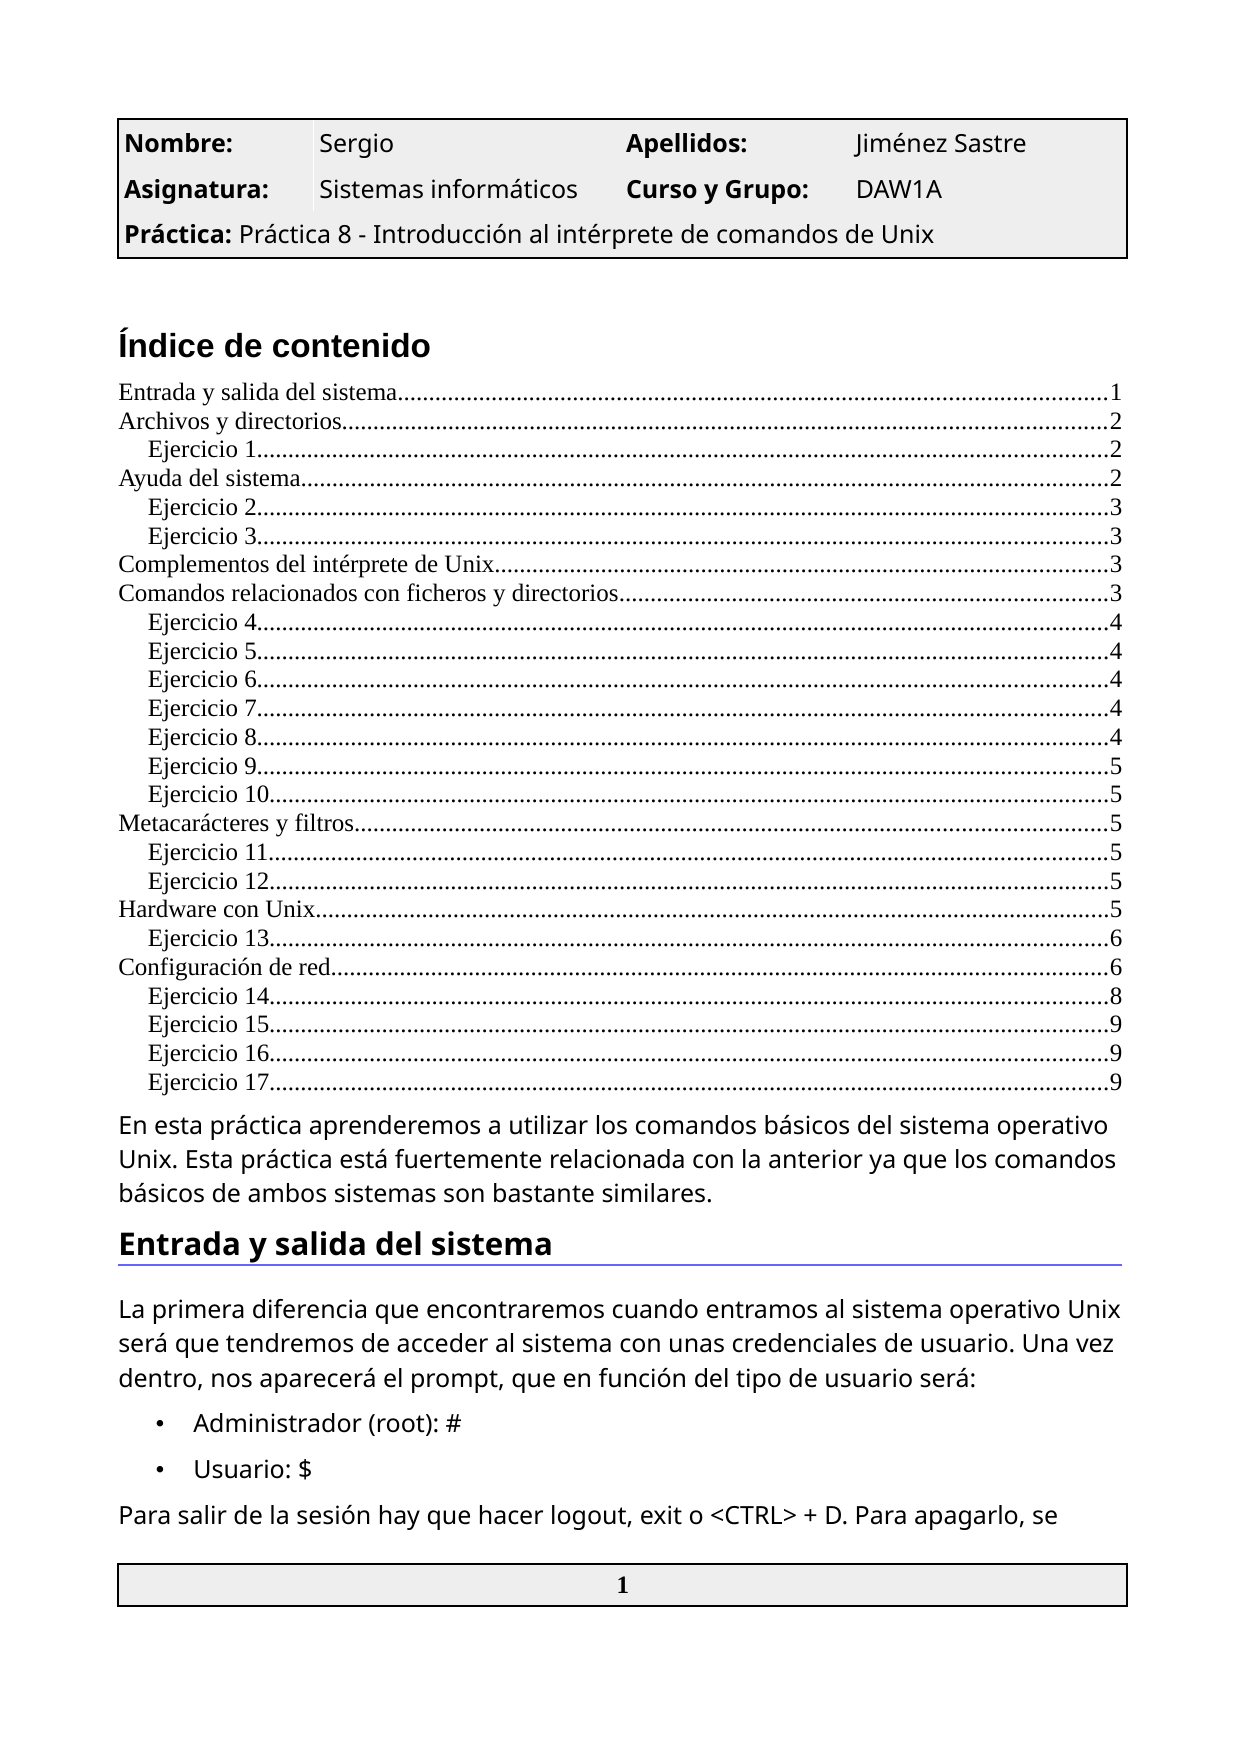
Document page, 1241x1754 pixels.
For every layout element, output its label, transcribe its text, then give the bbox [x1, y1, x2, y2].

text Ejercicio 16 9 [148, 1038, 1122, 1067]
text Archivos y directorios 2 [118, 406, 1122, 434]
text Ejercicio 1 2 [148, 434, 1122, 463]
text Ejercicio 7 4 [148, 693, 1122, 722]
subtitle Índice de contenido [118, 326, 1122, 364]
text Ejercicio 15 9 [148, 1009, 1122, 1038]
list Administrador (root): # [156, 1406, 1122, 1440]
text Comandos relacionados con ficheros y directorios 3 [118, 578, 1122, 607]
text Entrada y salida del sistema [118, 1222, 1122, 1264]
text En esta práctica aprenderemos a utilizar los comandos básicos del sistema operativo Unix. Esta práctica está fuertemente relacionada con la anterior ya que los comandos básicos de ambos sistemas son bastante similares. [118, 1108, 1122, 1210]
text Ejercicio 3 3 [148, 521, 1122, 549]
text Complementos del intérprete de Unix 3 [118, 549, 1122, 578]
text La primera diferencia que encontraremos cuando entramos al sistema operativo Unix será que tendremos de acceder al sistema con unas credenciales de usuario. Una vez dentro, nos aparecerá el prompt, que en función del tipo de usuario será: [118, 1292, 1122, 1394]
text Ejercicio 6 4 [148, 664, 1122, 693]
text Hardware con Unix 5 [118, 894, 1122, 923]
text Ejercicio 2 3 [148, 492, 1122, 521]
text Ejercicio 14 8 [148, 981, 1122, 1009]
text Ejercicio 5 4 [148, 636, 1122, 664]
text Ejercicio 11 5 [148, 837, 1122, 866]
text Configuración de red 6 [118, 952, 1122, 981]
text Ejercicio 12 5 [148, 866, 1122, 894]
text Ejercicio 13 6 [148, 923, 1122, 952]
text Ejercicio 17 9 [148, 1067, 1122, 1096]
text Metacarácteres y filtros 5 [118, 808, 1122, 837]
text Entrada y salida del sistema 1 [118, 377, 1122, 406]
text Ejercicio 4 4 [148, 607, 1122, 636]
text Ejercicio 8 4 [148, 722, 1122, 751]
list Usuario: $ [156, 1452, 1122, 1486]
table_header [118, 1266, 1122, 1292]
text Ejercicio 9 5 [148, 751, 1122, 779]
text Para salir de la sesión hay que hacer logout, exit o <CTRL> + D. Para apagarlo, se [118, 1498, 1122, 1532]
text Ayuda del sistema 2 [118, 463, 1122, 492]
text Ejercicio 10 5 [148, 779, 1122, 808]
